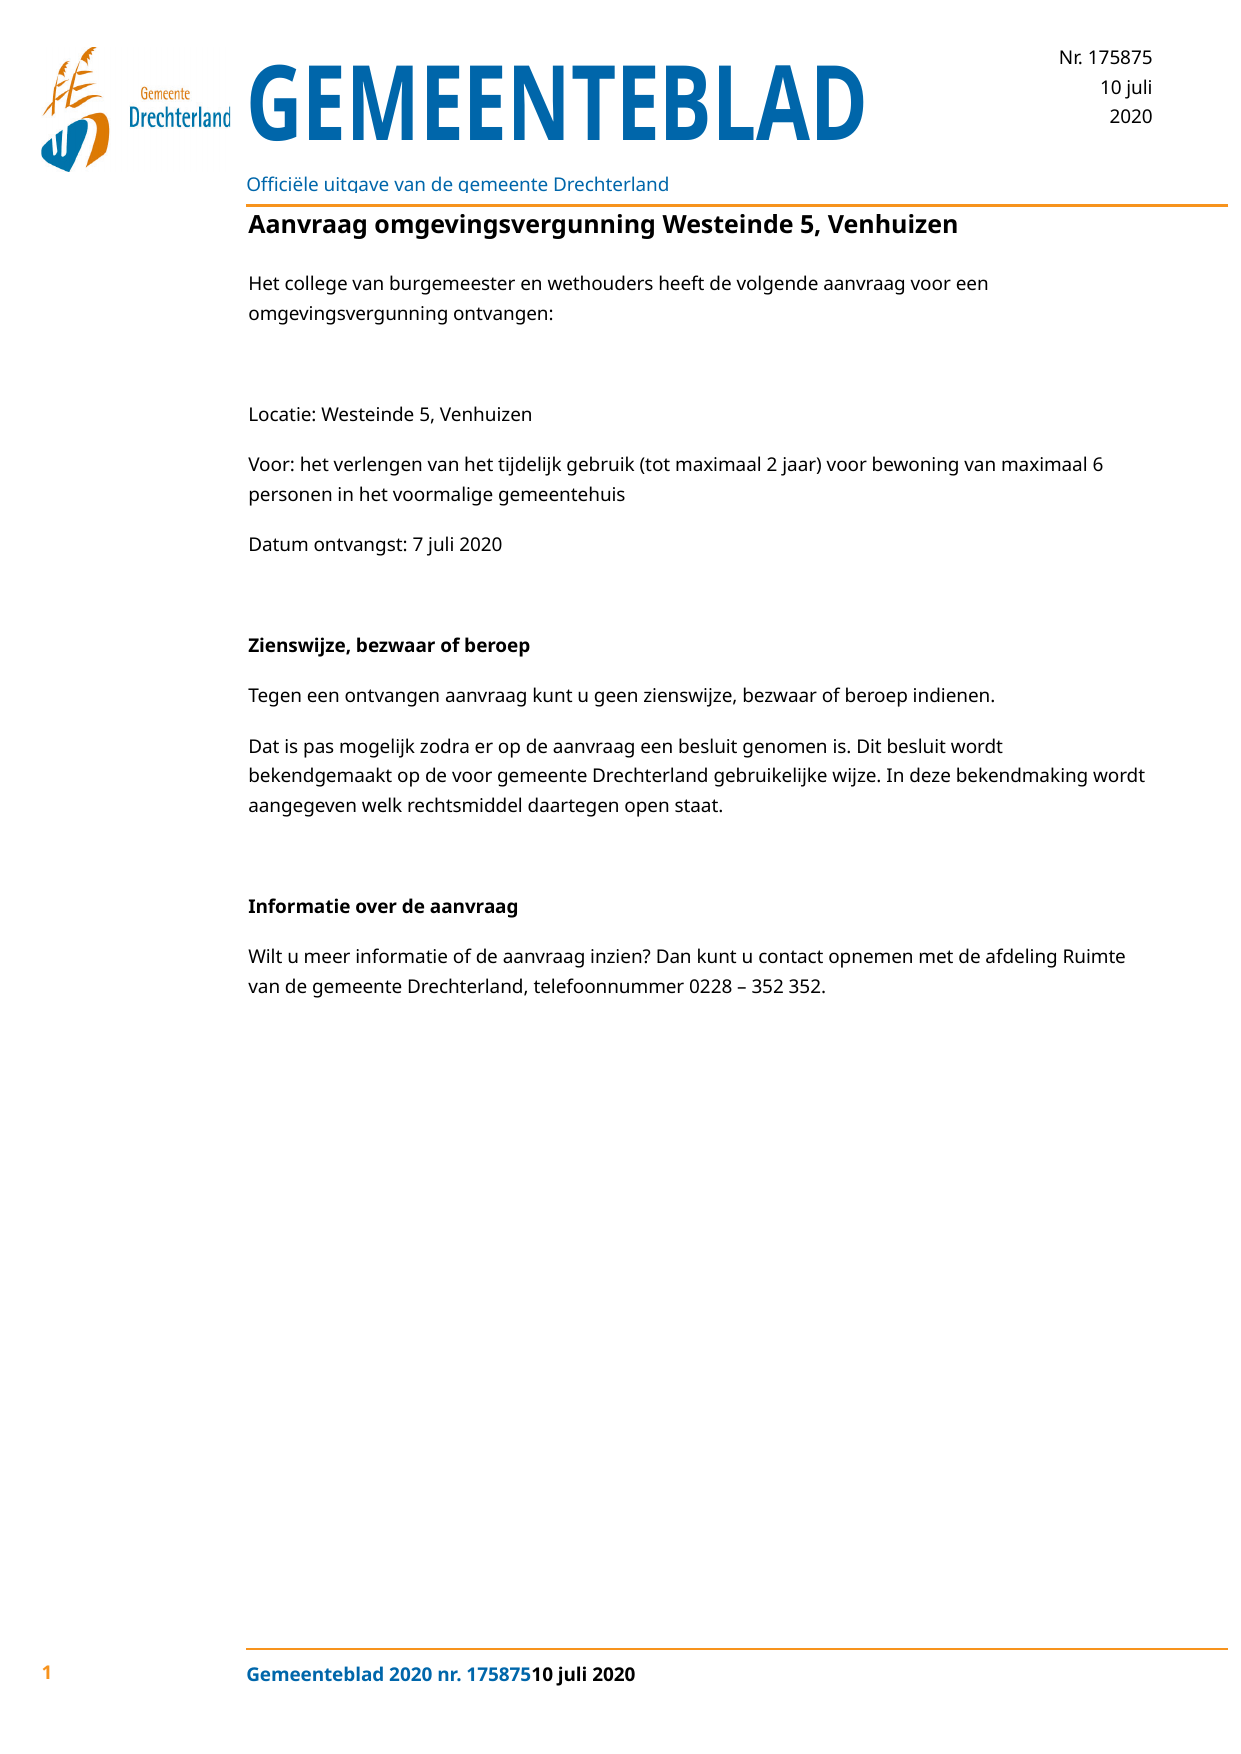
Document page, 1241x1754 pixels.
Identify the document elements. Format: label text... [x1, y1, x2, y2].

text Het college van burgemeester en wethouders heeft de volgende aanvraag voor een omgevingsvergunning ontvangen: [248, 270, 1152, 326]
picture [41, 47, 231, 172]
text Datum ontvangst: 7 juli 2020 [248, 531, 1152, 557]
text Informatie over de aanvraag [248, 893, 1152, 918]
text Voor: het verlengen van het tijdelijk gebruik (tot maximaal 2 jaar) voor bewoning van maximaal 6 personen in het voormalige gemeentehuis [248, 451, 1152, 506]
picture [41, 158, 64, 172]
text Wilt u meer informatie of de aanvraag inzien? Dan kunt u contact opnemen met de afdeling Ruimte van de gemeente Drechterland, telefoonnummer 0228 – 352 352. [248, 943, 1152, 998]
text Dat is pas mogelijk zodra er op de aanvraag een besluit genomen is. Dit besluit wordt bekendgemaakt op de voor gemeente Drechterland gebruikelijke wijze. In deze bekendmaking wordt aangegeven welk rechtsmiddel daartegen open staat. [248, 733, 1152, 818]
picture [226, 115, 231, 124]
text Locatie: Westeinde 5, Venhuizen [248, 401, 1152, 426]
text Aanvraag omgevingsvergunning Westeinde 5, Venhuizen [248, 207, 1152, 241]
text Tegen een ontvangen aanvraag kunt u geen zienswijze, bezwaar of beroep indienen. [248, 682, 1152, 708]
text Zienswijze, bezwaar of beroep [248, 632, 1152, 658]
